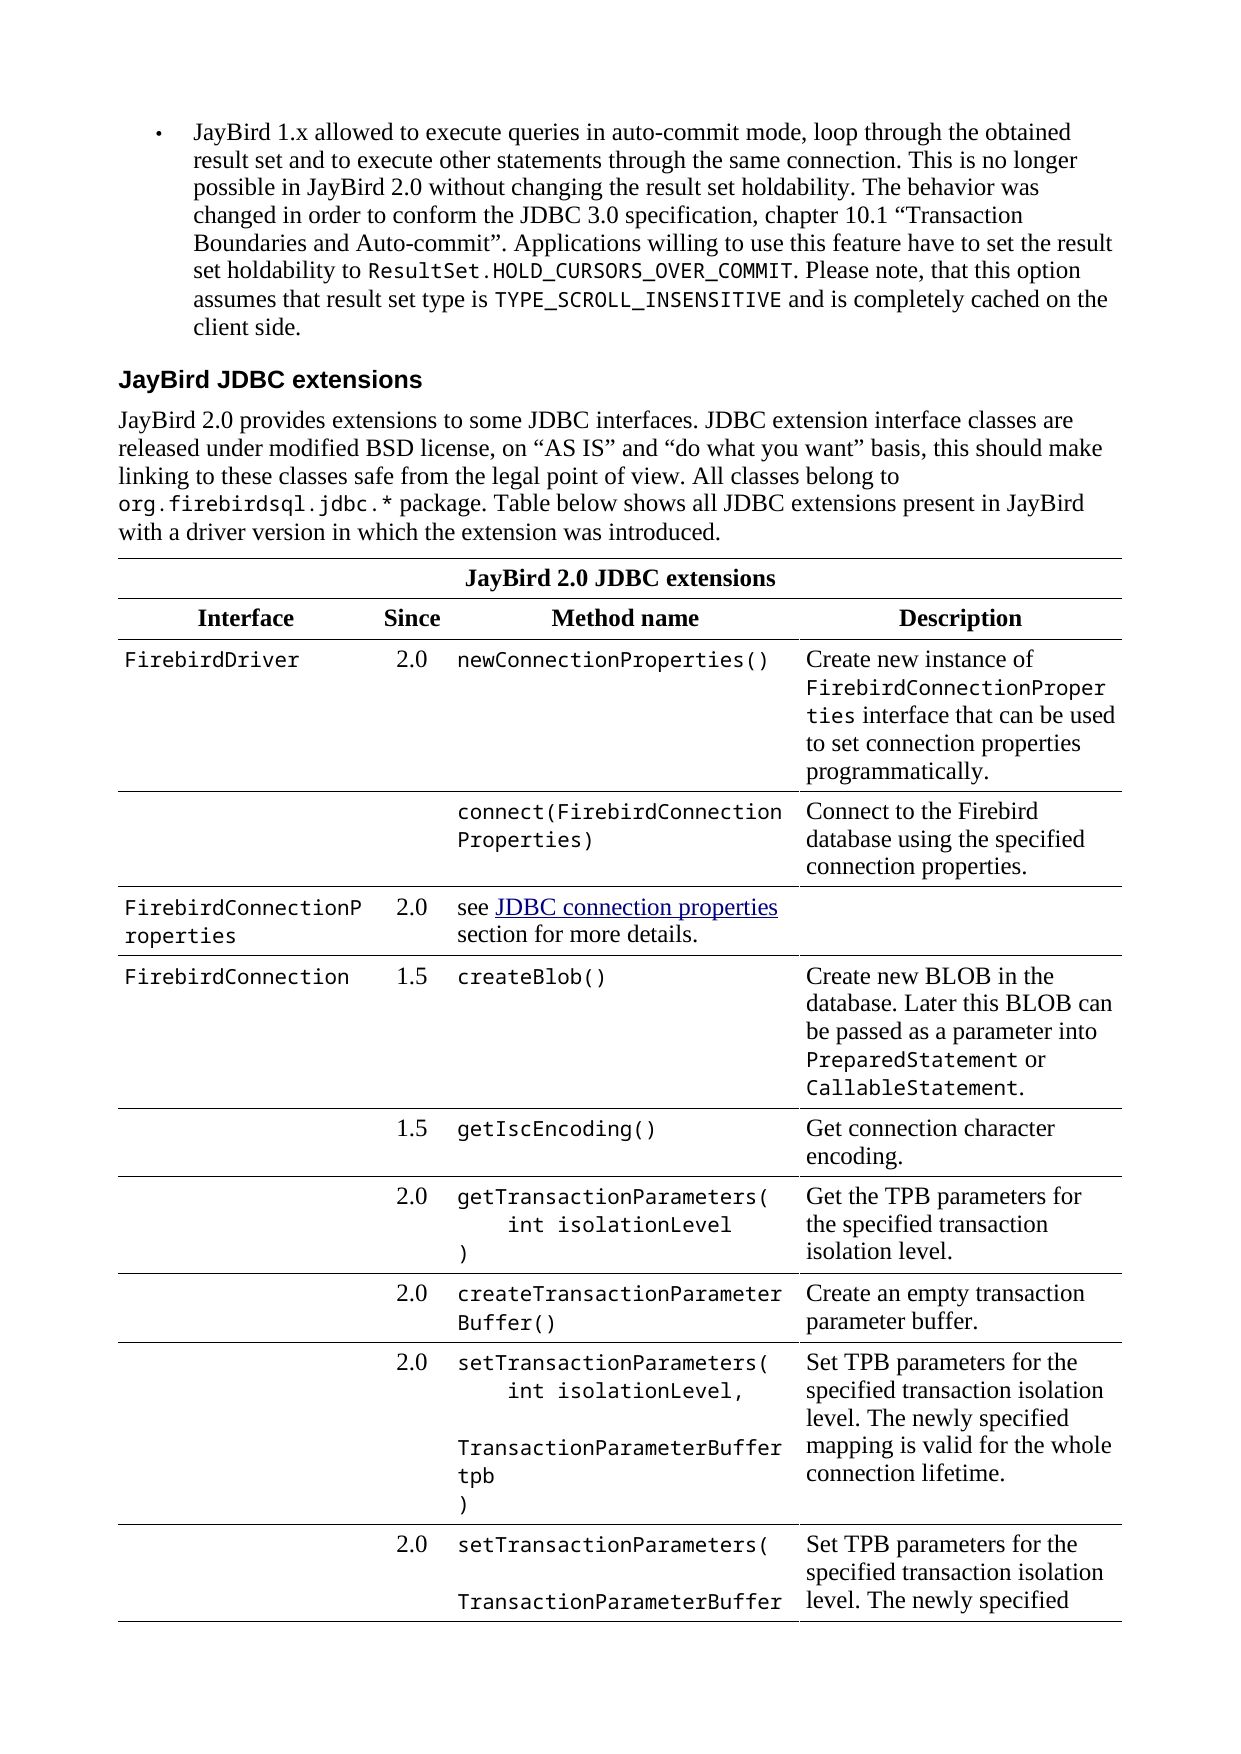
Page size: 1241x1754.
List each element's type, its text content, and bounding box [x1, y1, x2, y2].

table_cell Description [800, 599, 1122, 639]
table_cell [800, 887, 1122, 955]
table_cell [118, 1274, 373, 1342]
table_cell getTransactionParameters( int isolationLevel ) [451, 1177, 799, 1273]
table_cell Create new instance of FirebirdConnectionProperties interface that can be used to set connection properties programmatically. [800, 640, 1122, 791]
table_cell see JDBC connection properties section for more details. [451, 887, 799, 955]
list JayBird 1.x allowed to execute queries in auto-commit mode, loop through the obtained result set and to execute other statements through the same connection. This is no longer possible in JayBird 2.0 without changing the result set holdability. The behavior was changed in order to conform the JDBC 3.0 specification, chapter 10.1 “Transaction Boundaries and Auto-commit”. Applications willing to use this feature have to set the result set holdability to ResultSet.HOLD_CURSORS_OVER_COMMIT. Please note, that this option assumes that result set type is TYPE_SCROLL_INSENSITIVE and is completely cached on the client side. [156, 118, 1122, 341]
table_cell [118, 1343, 373, 1524]
table_cell newConnectionProperties() [451, 640, 799, 791]
table_cell createBlob() [451, 956, 799, 1108]
table_cell Since [373, 599, 451, 639]
table_cell FirebirdConnectionProperties [118, 887, 373, 955]
subtitle JayBird JDBC extensions [118, 366, 1122, 394]
table_cell Set TPB parameters for the specified transaction isolation level. The newly specified [800, 1525, 1122, 1621]
table_cell 2.0 [373, 1343, 451, 1524]
table_cell Get connection character encoding. [800, 1109, 1122, 1176]
table_cell getIscEncoding() [451, 1109, 799, 1176]
table_cell 1.5 [373, 956, 451, 1108]
table_cell 2.0 [373, 1177, 451, 1273]
table_cell FirebirdConnection [118, 956, 373, 1108]
table_cell Connect to the Firebird database using the specified connection properties. [800, 792, 1122, 886]
table_cell Create an empty transaction parameter buffer. [800, 1274, 1122, 1342]
table_cell [373, 792, 451, 886]
table_cell Set TPB parameters for the specified transaction isolation level. The newly specified mapping is valid for the whole connection lifetime. [800, 1343, 1122, 1524]
table_cell Create new BLOB in the database. Later this BLOB can be passed as a parameter into PreparedStatement or CallableStatement. [800, 956, 1122, 1108]
table_cell [118, 1177, 373, 1273]
table_cell connect(FirebirdConnectionProperties) [451, 792, 799, 886]
table_cell Method name [451, 599, 799, 639]
text JayBird 2.0 provides extensions to some JDBC interfaces. JDBC extension interface classes are released under modified BSD license, on “AS IS” and “do what you want” basis, this should make linking to these classes safe from the legal point of view. All classes belong to org.firebirdsql.jdbc.* package. Table below shows all JDBC extensions present in JayBird with a driver version in which the extension was introduced. [118, 406, 1122, 545]
table_cell [118, 1109, 373, 1176]
table_cell [118, 1525, 373, 1621]
table_cell 2.0 [373, 640, 451, 791]
table_cell 2.0 [373, 1525, 451, 1621]
table_cell 2.0 [373, 887, 451, 955]
table_header JayBird 2.0 JDBC extensions [118, 559, 1122, 598]
table_cell Get the TPB parameters for the specified transaction isolation level. [800, 1177, 1122, 1273]
table_cell setTransactionParameters( TransactionParameterBuffer [451, 1525, 799, 1621]
table_cell [118, 792, 373, 886]
table_cell 2.0 [373, 1274, 451, 1342]
table_cell setTransactionParameters( int isolationLevel, TransactionParameterBuffer tpb ) [451, 1343, 799, 1524]
table_cell Interface [118, 599, 373, 639]
table_cell createTransactionParameterBuffer() [451, 1274, 799, 1342]
table_cell 1.5 [373, 1109, 451, 1176]
table_cell FirebirdDriver [118, 640, 373, 791]
